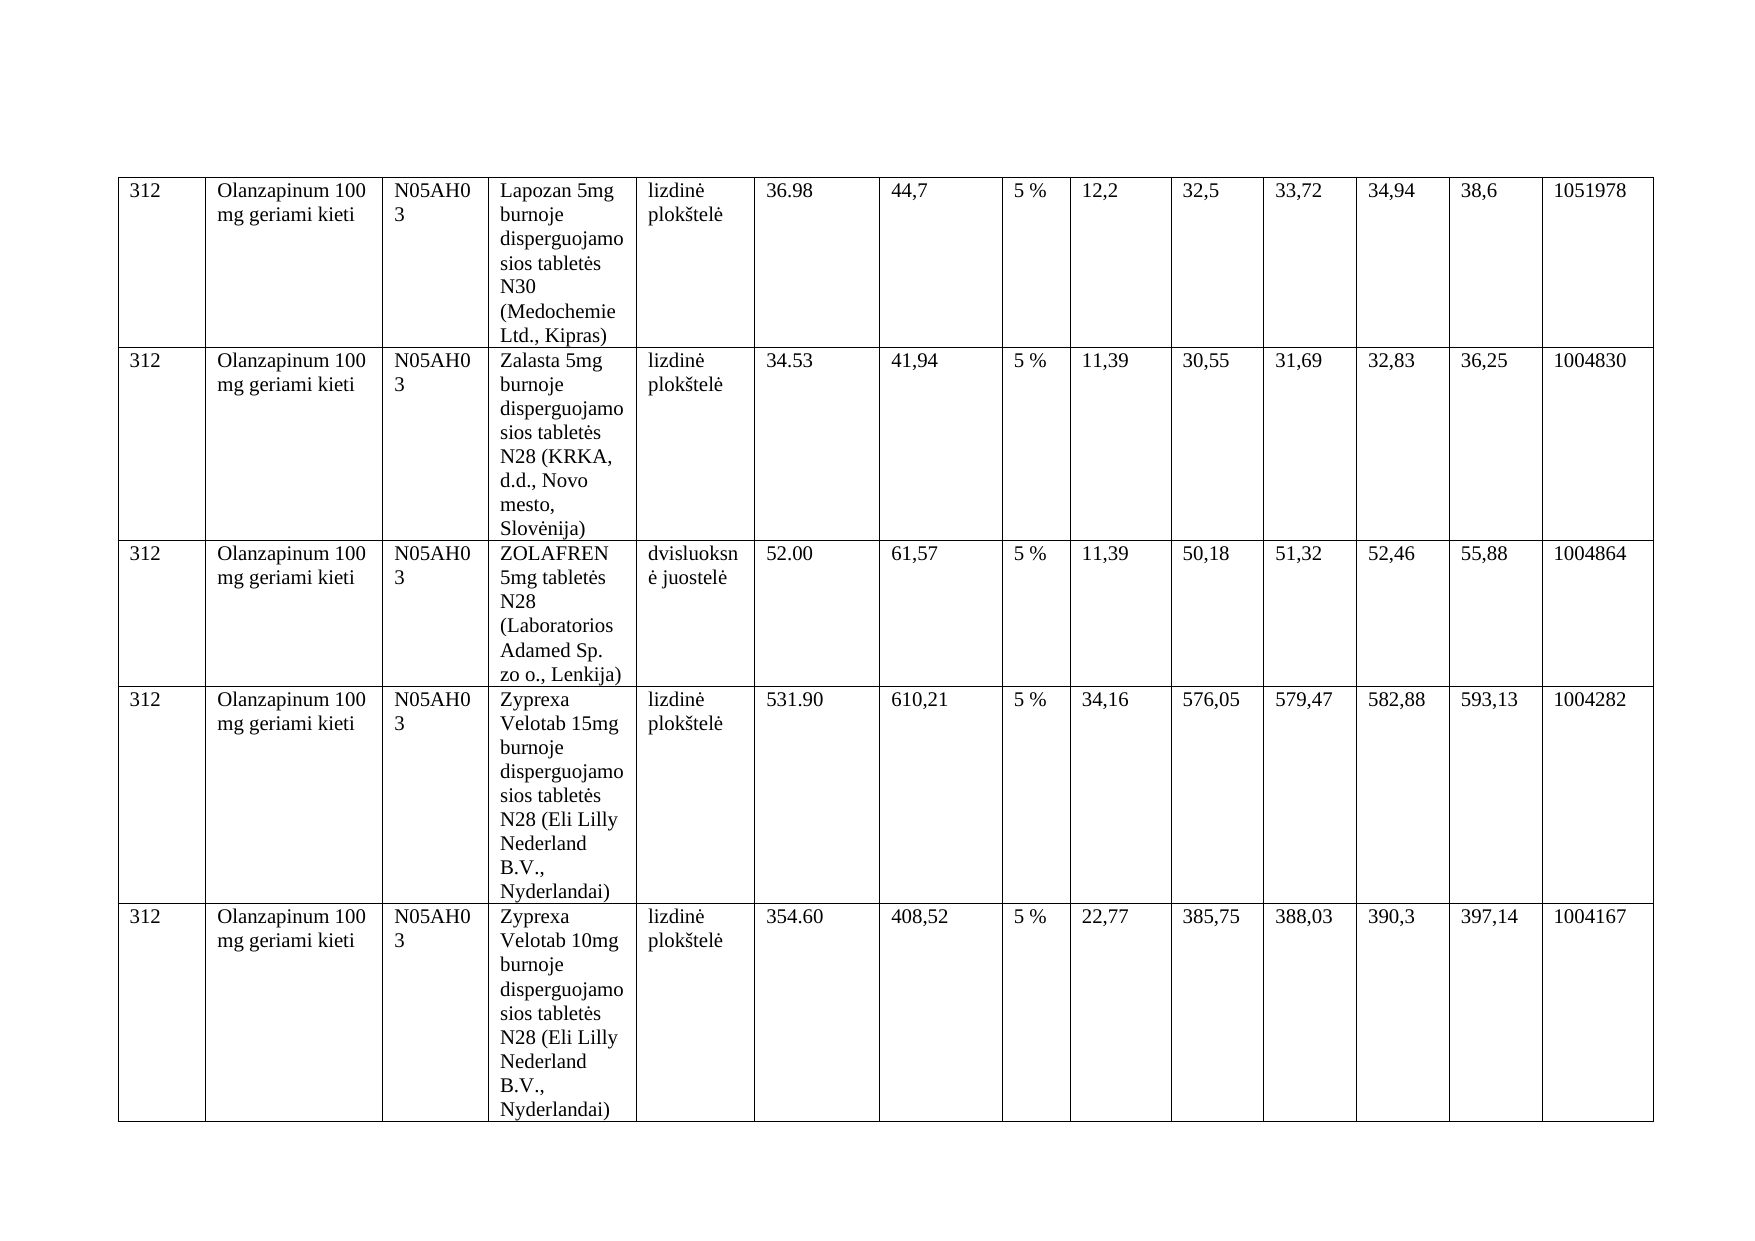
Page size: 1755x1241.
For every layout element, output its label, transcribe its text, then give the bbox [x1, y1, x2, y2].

table_cell 312 [119, 348, 205, 540]
table_cell 1004864 [1543, 541, 1653, 686]
table_cell 33,72 [1264, 178, 1356, 347]
table_cell N05AH03 [383, 348, 488, 540]
table_cell 390,3 [1357, 904, 1449, 1121]
table_cell 5 % [1003, 178, 1070, 347]
table_cell 1004830 [1543, 348, 1653, 540]
table_cell 5 % [1003, 904, 1070, 1121]
table_cell Lapozan 5mg burnoje disperguojamosios tabletės N30 (Medochemie Ltd., Kipras) [489, 178, 636, 347]
table_cell 354.60 [755, 904, 879, 1121]
table_cell 12,2 [1071, 178, 1171, 347]
table_cell 36,25 [1450, 348, 1542, 540]
table_cell 610,21 [880, 687, 1002, 903]
table_cell lizdinė plokštelė [637, 687, 754, 903]
table_cell 531.90 [755, 687, 879, 903]
table_cell 11,39 [1071, 348, 1171, 540]
table_cell Zyprexa Velotab 10mg burnoje disperguojamosios tabletės N28 (Eli Lilly Nederland B.V., Nyderlandai) [489, 904, 636, 1121]
table_cell 32,83 [1357, 348, 1449, 540]
table_cell 312 [119, 687, 205, 903]
table_cell ZOLAFREN 5mg tabletės N28 (Laboratorios Adamed Sp. zo o., Lenkija) [489, 541, 636, 686]
table_cell 1051978 [1543, 178, 1653, 347]
table_cell 385,75 [1172, 904, 1263, 1121]
table_cell 34,16 [1071, 687, 1171, 903]
table_cell 5 % [1003, 348, 1070, 540]
table_cell 397,14 [1450, 904, 1542, 1121]
table_cell 408,52 [880, 904, 1002, 1121]
table_cell 51,32 [1264, 541, 1356, 686]
table_cell Olanzapinum 100 mg geriami kieti [206, 178, 382, 347]
table_cell N05AH03 [383, 687, 488, 903]
table_cell 312 [119, 904, 205, 1121]
table_cell lizdinė plokštelė [637, 904, 754, 1121]
table_cell 5 % [1003, 541, 1070, 686]
table_cell 1004167 [1543, 904, 1653, 1121]
table_cell Olanzapinum 100 mg geriami kieti [206, 904, 382, 1121]
table_cell lizdinė plokštelė [637, 348, 754, 540]
table_cell 44,7 [880, 178, 1002, 347]
table_cell N05AH03 [383, 904, 488, 1121]
table_cell 31,69 [1264, 348, 1356, 540]
table_cell 1004282 [1543, 687, 1653, 903]
table_cell 388,03 [1264, 904, 1356, 1121]
table_cell Zyprexa Velotab 15mg burnoje disperguojamosios tabletės N28 (Eli Lilly Nederland B.V., Nyderlandai) [489, 687, 636, 903]
table_cell 55,88 [1450, 541, 1542, 686]
table_cell 582,88 [1357, 687, 1449, 903]
table_cell lizdinė plokštelė [637, 178, 754, 347]
table_cell 312 [119, 178, 205, 347]
table_cell 34.53 [755, 348, 879, 540]
table_cell Olanzapinum 100 mg geriami kieti [206, 348, 382, 540]
table_cell 579,47 [1264, 687, 1356, 903]
table_cell 50,18 [1172, 541, 1263, 686]
table_cell Olanzapinum 100 mg geriami kieti [206, 541, 382, 686]
table_cell Olanzapinum 100 mg geriami kieti [206, 687, 382, 903]
table_cell 34,94 [1357, 178, 1449, 347]
table_cell 11,39 [1071, 541, 1171, 686]
table_cell 32,5 [1172, 178, 1263, 347]
table_cell 593,13 [1450, 687, 1542, 903]
table_cell N05AH03 [383, 178, 488, 347]
table_cell Zalasta 5mg burnoje disperguojamosios tabletės N28 (KRKA, d.d., Novo mesto, Slovėnija) [489, 348, 636, 540]
table_cell dvisluoksnė juostelė [637, 541, 754, 686]
table_cell 41,94 [880, 348, 1002, 540]
table_cell 61,57 [880, 541, 1002, 686]
table_cell 52,46 [1357, 541, 1449, 686]
table_cell 576,05 [1172, 687, 1263, 903]
table_cell 38,6 [1450, 178, 1542, 347]
table_cell 30,55 [1172, 348, 1263, 540]
table_cell 52.00 [755, 541, 879, 686]
table_cell 22,77 [1071, 904, 1171, 1121]
table_cell N05AH03 [383, 541, 488, 686]
table_cell 36.98 [755, 178, 879, 347]
table_cell 312 [119, 541, 205, 686]
table_cell 5 % [1003, 687, 1070, 903]
